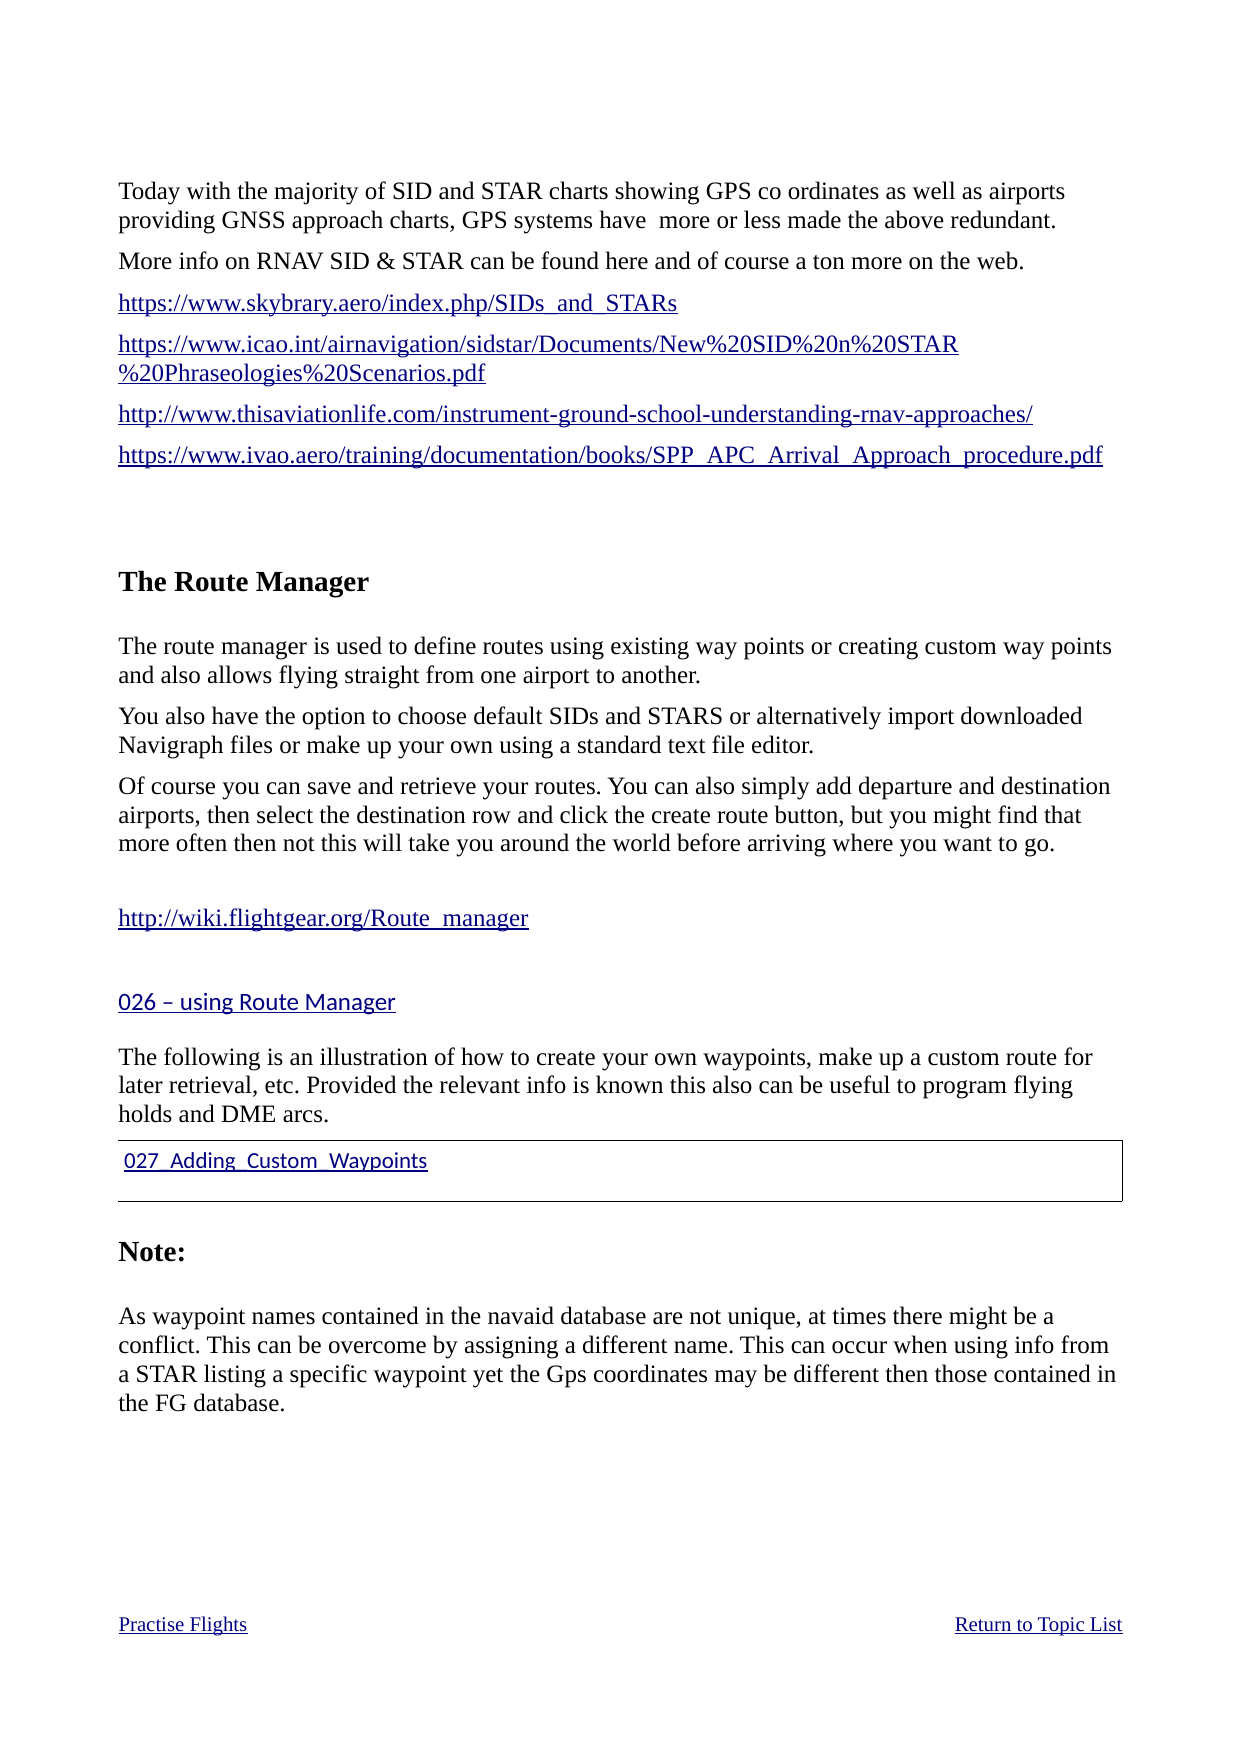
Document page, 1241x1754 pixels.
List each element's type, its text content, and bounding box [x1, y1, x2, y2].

text The route manager is used to define routes using existing way points or creating custom way points and also allows flying straight from one airport to another. [118, 631, 1122, 688]
text http://www.thisaviationlife.com/instrument-ground-school-understanding-rnav-approaches/ [118, 399, 1122, 428]
text https://www.ivao.aero/training/documentation/books/SPP_APC_Arrival_Approach_procedure.pdf [118, 440, 1122, 469]
text Note: [118, 1234, 1122, 1268]
text http://wiki.flightgear.org/Route_manager [118, 903, 1122, 932]
text You also have the option to choose default SIDs and STARS or alternatively import downloaded Navigraph files or make up your own using a standard text file editor. [118, 701, 1122, 758]
text https://www.icao.int/airnavigation/sidstar/Documents/New%20SID%20n%20STAR%20Phraseologies%20Scenarios.pdf [118, 329, 1122, 386]
text Today with the majority of SID and STAR charts showing GPS co ordinates as well as airports providing GNSS approach charts, GPS systems have more or less made the above redundant. [118, 176, 1122, 234]
text The Route Manager [118, 564, 1122, 597]
text More info on RNAV SID & STAR can be found here and of course a ton more on the web. [118, 246, 1122, 275]
text https://www.skybrary.aero/index.php/SIDs_and_STARs [118, 288, 1122, 316]
text 026 – using Route Manager [118, 986, 1122, 1016]
text The following is an illustration of how to create your own waypoints, make up a custom route for later retrieval, etc. Provided the relevant info is known this also can be useful to program flying holds and DME arcs. [118, 1042, 1122, 1128]
table_header 027_Adding_Custom_Waypoints [118, 1141, 1122, 1201]
text Of course you can save and retrieve your routes. You can also simply add departure and destination airports, then select the destination row and click the create route button, but you might find that more often then not this will take you around the world before arriving where you want to go. [118, 771, 1122, 857]
text As waypoint names contained in the navaid database are not unique, at times there might be a conflict. This can be overcome by assigning a different name. This can occur when using info from a STAR listing a specific waypoint yet the Gps coordinates may be different then those contained in the FG database. [118, 1301, 1122, 1416]
